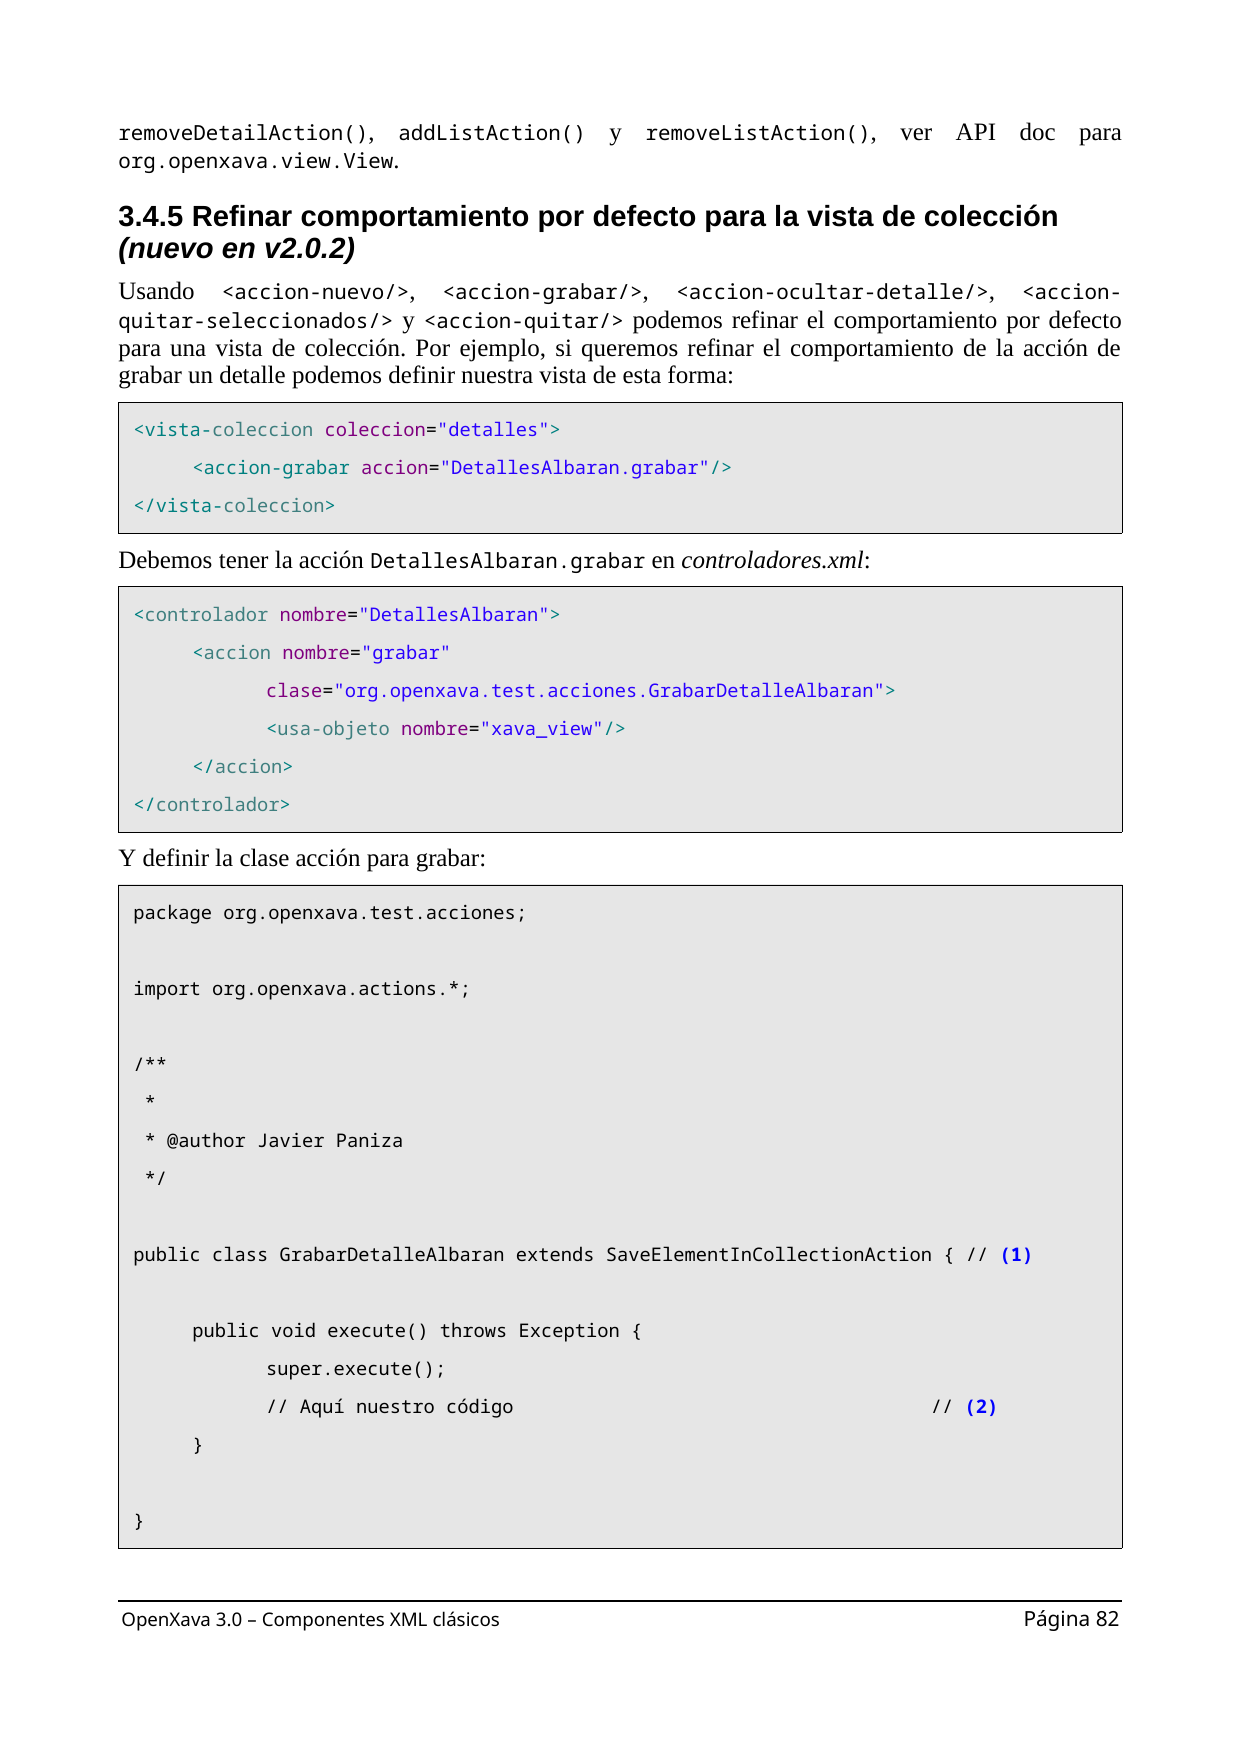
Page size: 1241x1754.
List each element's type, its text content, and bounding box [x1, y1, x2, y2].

text super.execute(); [119, 1341, 1122, 1379]
text Y definir la clase acción para grabar: [118, 844, 1122, 872]
text package org.openxava.test.acciones; [119, 886, 1122, 923]
text removeDetailAction(), addListAction() y removeListAction(), ver API doc para org.openxava.view.View. [118, 118, 1122, 174]
text public void execute() throws Exception { [119, 1303, 1122, 1341]
text import org.openxava.actions.*; [119, 961, 1122, 999]
text <accion nombre="grabar" [119, 624, 1122, 662]
text public class GrabarDetalleAlbaran extends SaveElementInCollectionAction { // (1) [119, 1227, 1122, 1265]
text } [119, 1493, 1122, 1548]
text Debemos tener la acción DetallesAlbaran.grabar en controladores.xml: [118, 546, 1122, 574]
text * [119, 1075, 1122, 1113]
text </accion> [119, 738, 1122, 777]
text <controlador nombre="DetallesAlbaran"> [119, 587, 1122, 624]
text Usando <accion-nuevo/>, <accion-grabar/>, <accion-ocultar-detalle/>, <accion-quitar-seleccionados/> y <accion-quitar/> podemos refinar el comportamiento por defecto para una vista de colección. Por ejemplo, si queremos refinar el comportamiento de la acción de grabar un detalle podemos definir nuestra vista de esta forma: [118, 277, 1122, 389]
text * @author Javier Paniza [119, 1113, 1122, 1151]
text <usa-objeto nombre="xava_view"/> [119, 701, 1122, 738]
text </controlador> [119, 777, 1122, 832]
text clase="org.openxava.test.acciones.GrabarDetalleAlbaran"> [119, 662, 1122, 701]
subtitle Refinar comportamiento por defecto para la vista de colección (nuevo en v2.0.2) [118, 199, 1122, 265]
text } [119, 1417, 1122, 1455]
text */ [119, 1151, 1122, 1189]
text // Aquí nuestro código // (2) [119, 1379, 1122, 1417]
text <vista-coleccion coleccion="detalles"> [119, 403, 1122, 440]
text </vista-coleccion> [119, 478, 1122, 533]
text /** [119, 1037, 1122, 1075]
text <accion-grabar accion="DetallesAlbaran.grabar"/> [119, 440, 1122, 478]
